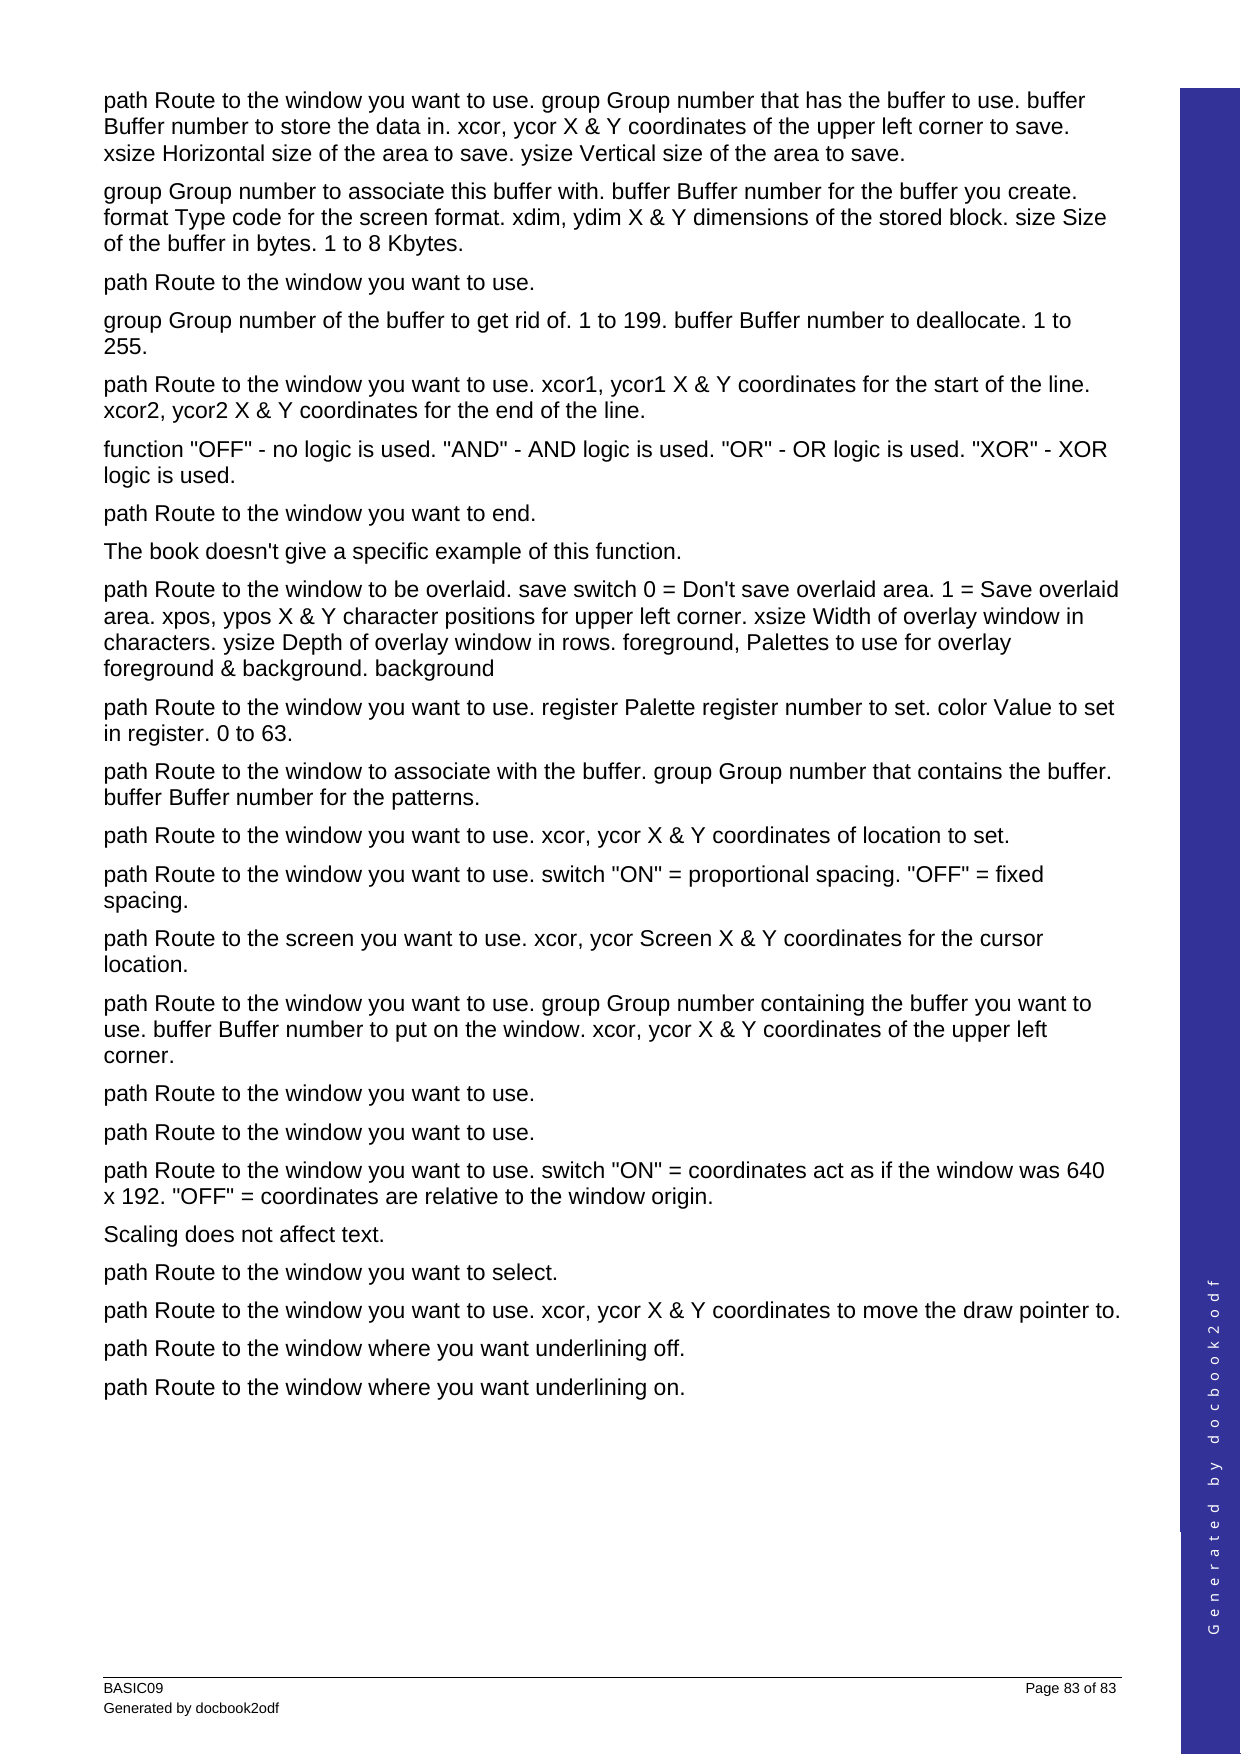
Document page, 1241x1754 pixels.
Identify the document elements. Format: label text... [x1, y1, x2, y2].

text path Route to the window to associate with the buffer. group Group number that contains the buffer. buffer Buffer number for the patterns. [103, 758, 1122, 811]
text path Route to the window you want to use. register Palette register number to set. color Value to set in register. 0 to 63. [103, 693, 1122, 746]
text path Route to the window you want to use. [103, 1080, 1122, 1107]
text path Route to the window you want to use. switch "ON" = proportional spacing. "OFF" = fixed spacing. [103, 861, 1122, 913]
text path Route to the window you want to use. xcor, ycor X & Y coordinates of location to set. [103, 822, 1122, 849]
text path Route to the window you want to use. [103, 268, 1122, 295]
text path Route to the window you want to end. [103, 500, 1122, 526]
text path Route to the window to be overlaid. save switch 0 = Don't save overlaid area. 1 = Save overlaid area. xpos, ypos X & Y character positions for upper left corner. xsize Width of overlay window in characters. ysize Depth of overlay window in rows. foreground, Palettes to use for overlay foreground & background. background [103, 576, 1122, 682]
text path Route to the window you want to use. switch "ON" = coordinates act as if the window was 640 x 192. "OFF" = coordinates are relative to the window origin. [103, 1157, 1122, 1209]
text path Route to the window you want to use. xcor1, ycor1 X & Y coordinates for the start of the line. xcor2, ycor2 X & Y coordinates for the end of the line. [103, 371, 1122, 424]
text path Route to the window where you want underlining off. [103, 1335, 1122, 1362]
text path Route to the window you want to use. group Group number containing the buffer you want to use. buffer Buffer number to put on the window. xcor, ycor X & Y coordinates of the upper left corner. [103, 989, 1122, 1068]
text Scaling does not affect text. [103, 1221, 1122, 1247]
text path Route to the window where you want underlining on. [103, 1373, 1122, 1400]
text The book doesn't give a specific example of this function. [103, 538, 1122, 564]
text path Route to the window you want to use. [103, 1118, 1122, 1145]
text group Group number of the buffer to get rid of. 1 to 199. buffer Buffer number to deallocate. 1 to 255. [103, 307, 1122, 359]
text path Route to the window you want to use. group Group number that has the buffer to use. buffer Buffer number to store the data in. xcor, ycor X & Y coordinates of the upper left corner to save. xsize Horizontal size of the area to save. ysize Vertical size of the area to save. [103, 87, 1122, 166]
text path Route to the window you want to select. [103, 1259, 1122, 1286]
text path Route to the screen you want to use. xcor, ycor Screen X & Y coordinates for the cursor location. [103, 925, 1122, 978]
text path Route to the window you want to use. xcor, ycor X & Y coordinates to move the draw pointer to. [103, 1297, 1122, 1324]
text group Group number to associate this buffer with. buffer Buffer number for the buffer you create. format Type code for the screen format. xdim, ydim X & Y dimensions of the stored block. size Size of the buffer in bytes. 1 to 8 Kbytes. [103, 178, 1122, 257]
text function "OFF" - no logic is used. "AND" - AND logic is used. "OR" - OR logic is used. "XOR" - XOR logic is used. [103, 436, 1122, 488]
